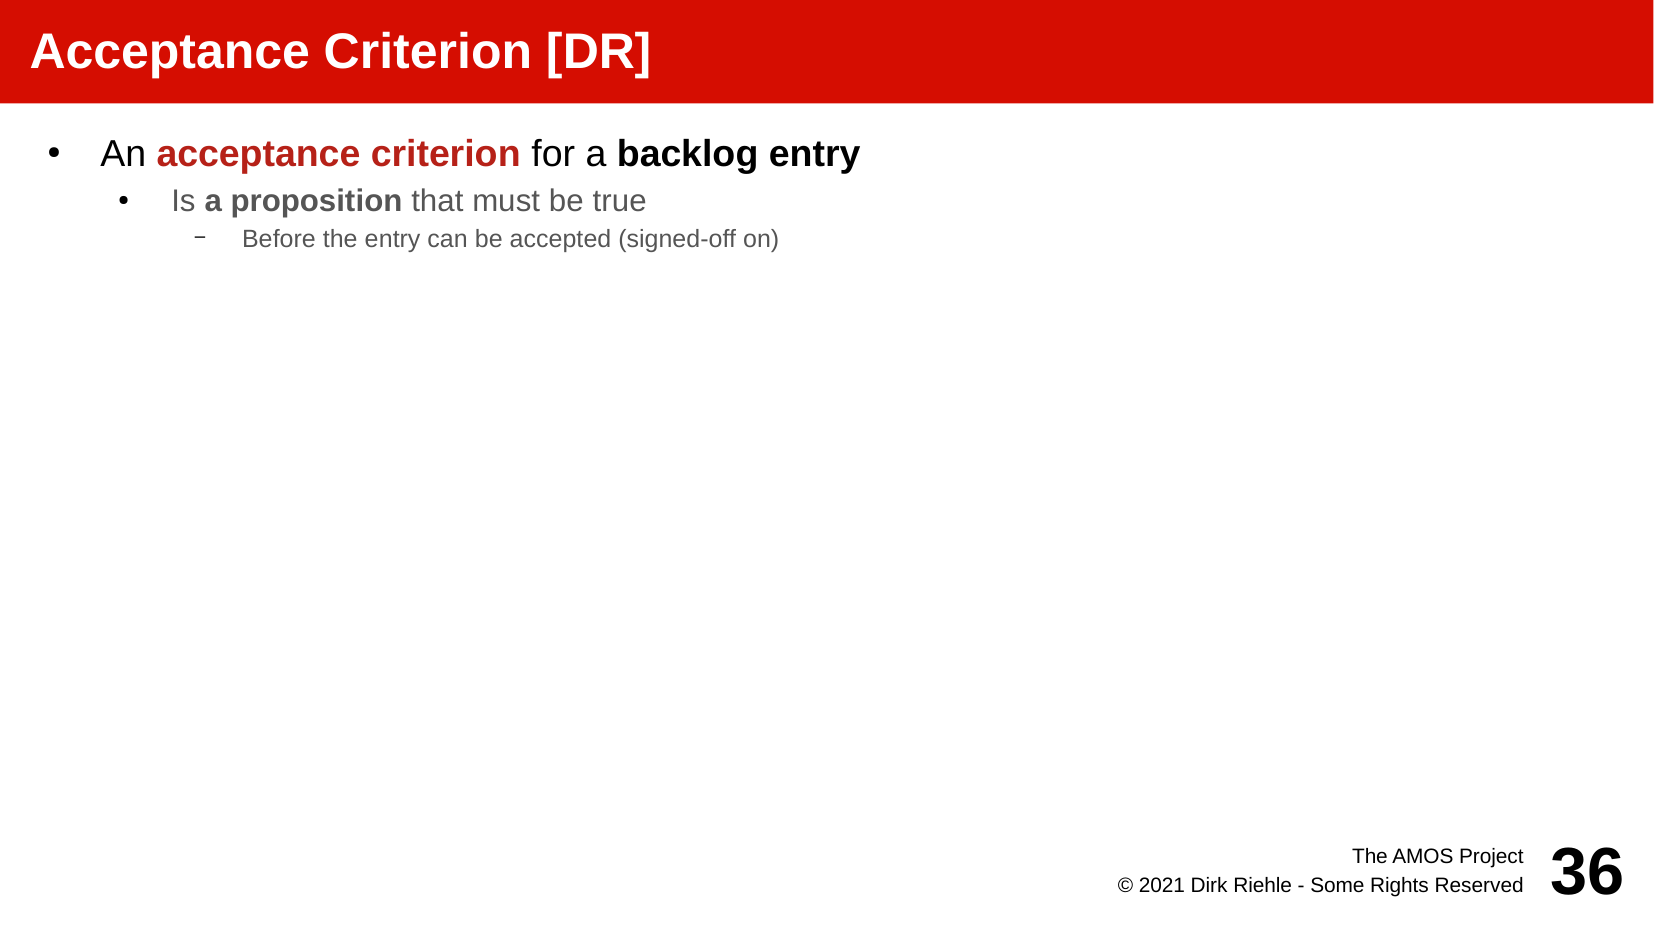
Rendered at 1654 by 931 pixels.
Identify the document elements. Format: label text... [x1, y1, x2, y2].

title Acceptance Criterion [DR] [0, 0, 1654, 104]
list An acceptance criterion for a backlog entry Is a proposition that must be true Before the entry can be accepted (signed-off on) [29, 132, 1625, 813]
